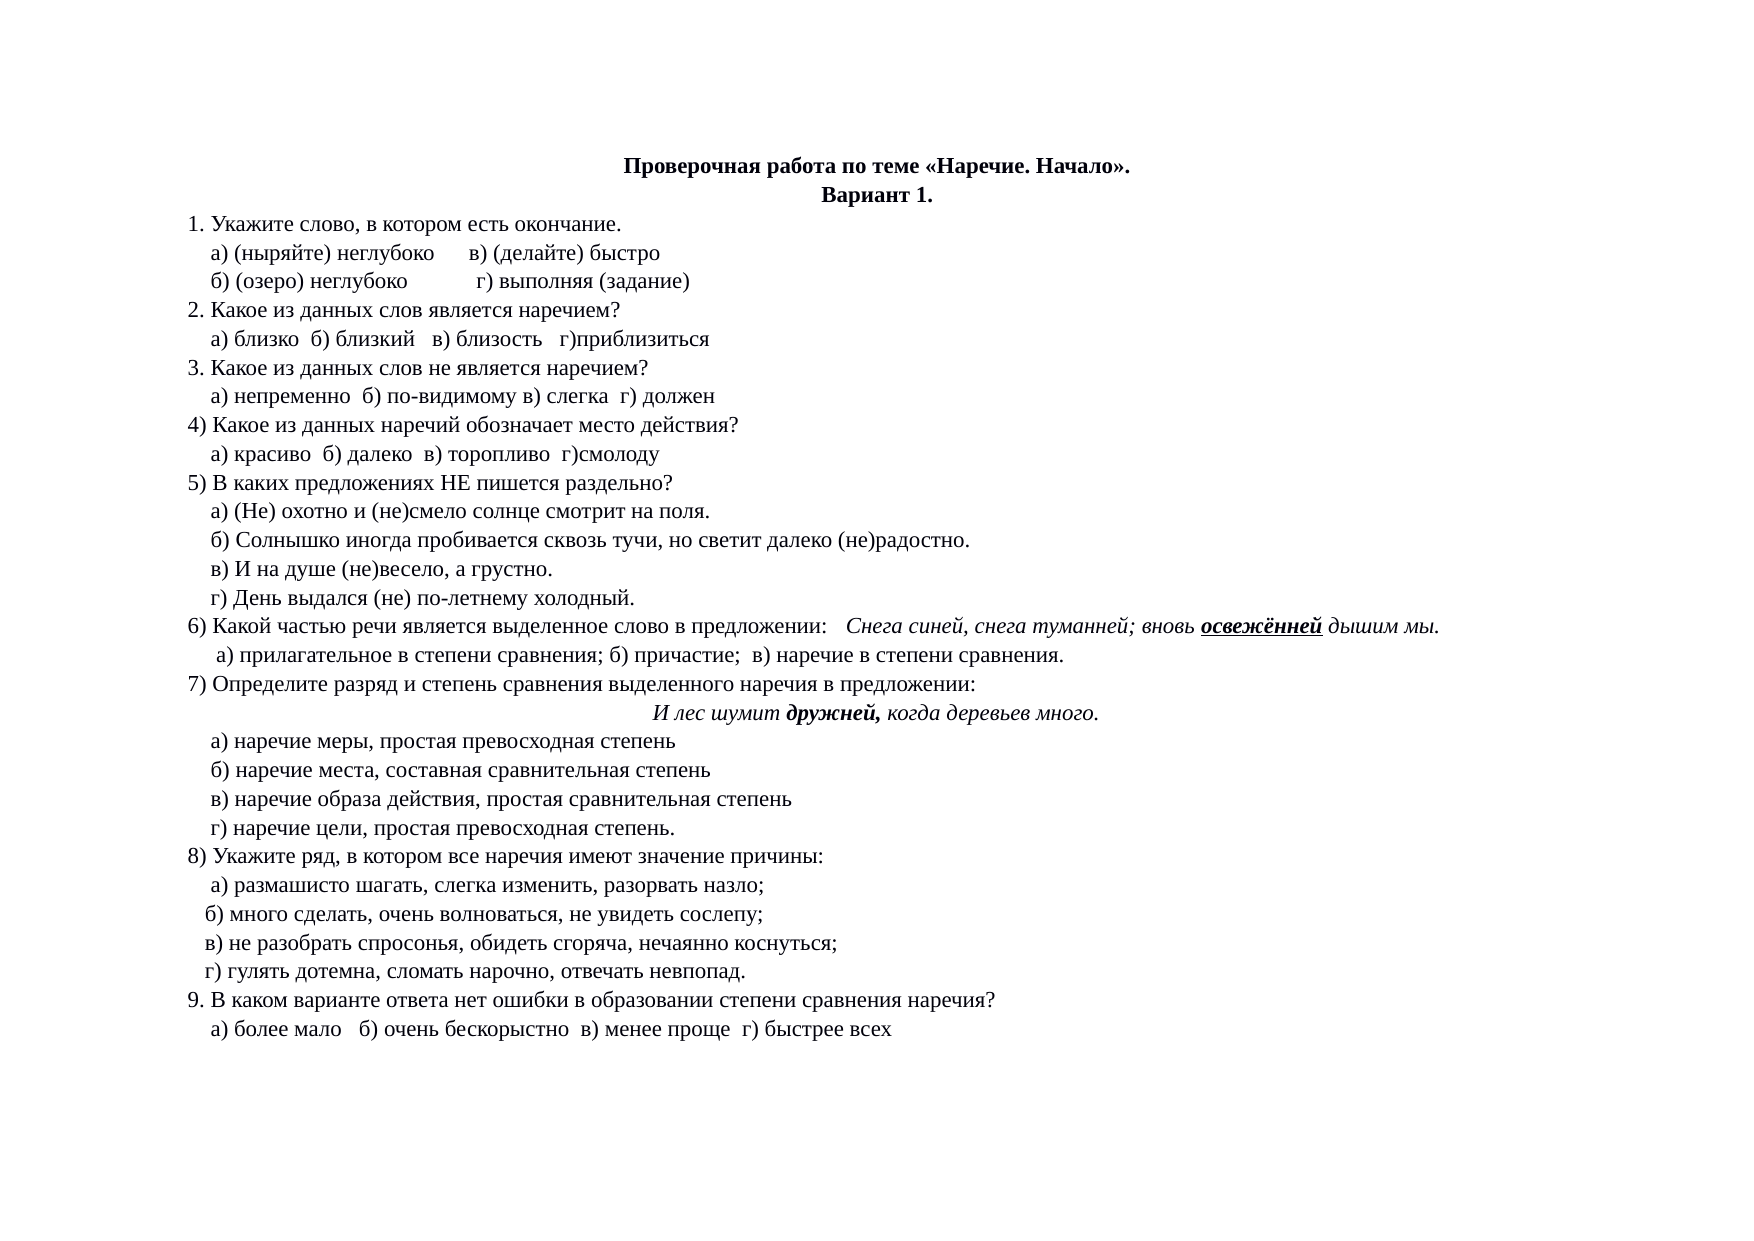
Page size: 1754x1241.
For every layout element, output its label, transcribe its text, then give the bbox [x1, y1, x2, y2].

text а) красиво б) далеко в) торопливо г)смолоду [187, 437, 1566, 466]
text 9. В каком варианте ответа нет ошибки в образовании степени сравнения наречия? [187, 984, 1566, 1012]
text б) наречие места, составная сравнительная степень [187, 754, 1566, 782]
text б) много сделать, очень волноваться, не увидеть сослепу; [187, 897, 1566, 926]
text б) (озеро) неглубоко г) выполняя (задание) [187, 265, 1566, 294]
text 3. Какое из данных слов не является наречием? [187, 351, 1566, 380]
text а) близко б) близкий в) близость г)приблизиться [187, 322, 1566, 351]
text в) И на душе (не)весело, а грустно. [187, 552, 1566, 581]
text 4) Какое из данных наречий обозначает место действия? [187, 409, 1566, 437]
text И лес шумит дружней, когда деревьев много. [187, 696, 1566, 725]
text г) гулять дотемна, сломать нарочно, отвечать невпопад. [187, 955, 1566, 984]
text Проверочная работа по теме «Наречие. Начало». [187, 150, 1566, 179]
text а) (Не) охотно и (не)смело солнце смотрит на поля. [187, 495, 1566, 524]
text 7) Определите разряд и степень сравнения выделенного наречия в предложении: [187, 667, 1566, 696]
text б) Солнышко иногда пробивается сквозь тучи, но светит далеко (не)радостно. [187, 524, 1566, 552]
text а) (ныряйте) неглубоко в) (делайте) быстро [187, 236, 1566, 265]
text а) наречие меры, простая превосходная степень [187, 725, 1566, 754]
text 2. Какое из данных слов является наречием? [187, 294, 1566, 322]
text 5) В каких предложениях НЕ пишется раздельно? [187, 466, 1566, 495]
text 1. Укажите слово, в котором есть окончание. [187, 207, 1566, 236]
text 6) Какой частью речи является выделенное слово в предложении: Снега синей, снега туманней; вновь освежённей дышим мы. [187, 610, 1566, 639]
text 8) Укажите ряд, в котором все наречия имеют значение причины: [187, 840, 1566, 869]
text а) размашисто шагать, слегка изменить, разорвать назло; [187, 869, 1566, 897]
text г) наречие цели, простая превосходная степень. [187, 811, 1566, 840]
text в) не разобрать спросонья, обидеть сгоряча, нечаянно коснуться; [187, 926, 1566, 955]
text а) более мало б) очень бескорыстно в) менее проще г) быстрее всех [187, 1012, 1566, 1041]
text в) наречие образа действия, простая сравнительная степень [187, 782, 1566, 811]
text а) прилагательное в степени сравнения; б) причастие; в) наречие в степени сравнения. [187, 639, 1566, 667]
text г) День выдался (не) по-летнему холодный. [187, 581, 1566, 610]
text Вариант 1. [187, 179, 1566, 207]
text а) непременно б) по-видимому в) слегка г) должен [187, 380, 1566, 409]
